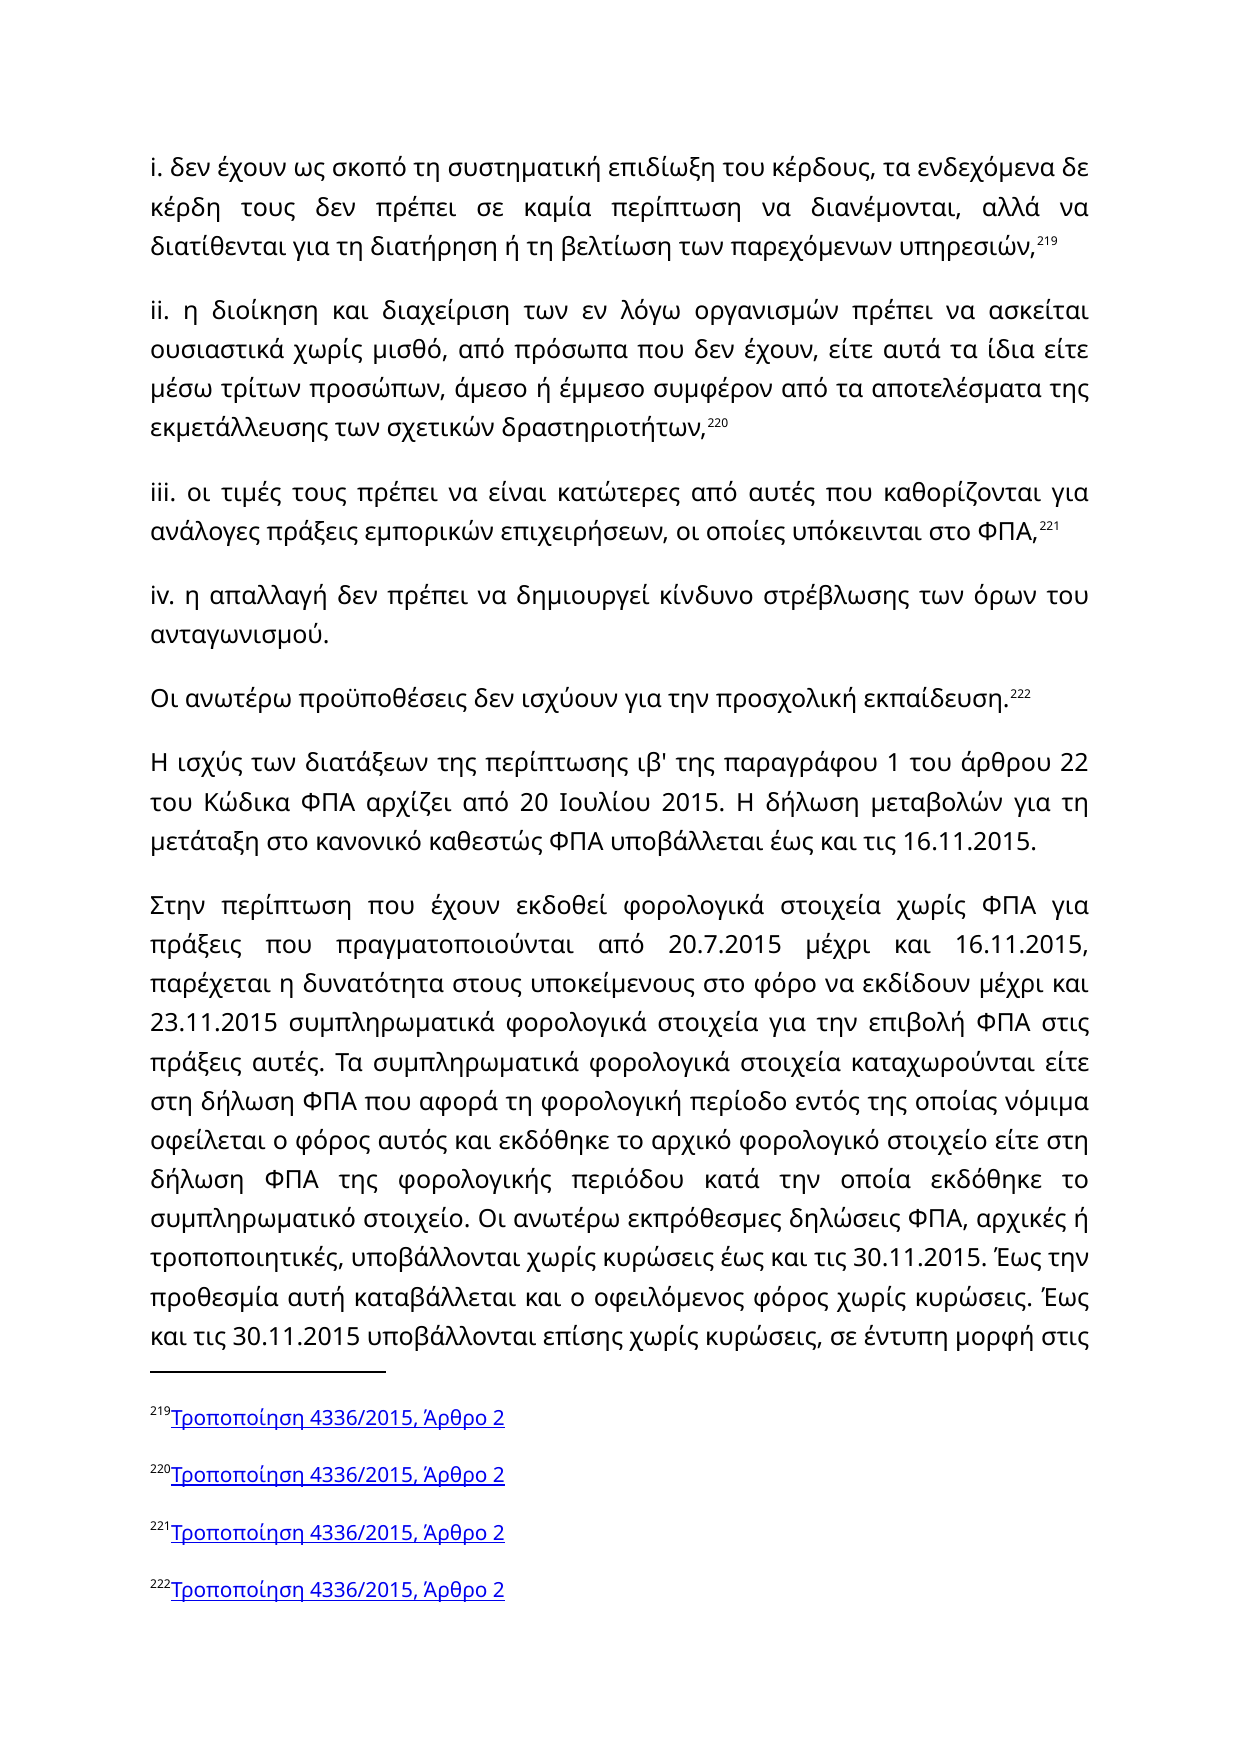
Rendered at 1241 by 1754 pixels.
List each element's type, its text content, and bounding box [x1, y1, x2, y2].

text iii. οι τιμές τους πρέπει να είναι κατώτερες από αυτές που καθορίζονται για ανάλογες πράξεις εμπορικών επιχειρήσεων, οι οποίες υπόκεινται στο ΦΠΑ, [150, 474, 1090, 547]
text Στην περίπτωση που έχουν εκδοθεί φορολογικά στοιχεία χωρίς ΦΠΑ για πράξεις που πραγματοποιούνται από 20.7.2015 μέχρι και 16.11.2015, παρέχεται η δυνατότητα στους υποκείμενους στο φόρο να εκδίδουν μέχρι και 23.11.2015 συμπληρωματικά φορολογικά στοιχεία για την επιβολή ΦΠΑ στις πράξεις αυτές. Τα συμπληρωματικά φορολογικά στοιχεία καταχωρούνται είτε στη δήλωση ΦΠΑ που αφορά τη φορολογική περίοδο εντός της οποίας νόμιμα οφείλεται ο φόρος αυτός και εκδόθηκε το αρχικό φορολογικό στοιχείο είτε στη δήλωση ΦΠΑ της φορολογικής περιόδου κατά την οποία εκδόθηκε το συμπληρωματικό στοιχείο. Οι ανωτέρω εκπρόθεσμες δηλώσεις ΦΠΑ, αρχικές ή τροποποιητικές, υποβάλλονται χωρίς κυρώσεις έως και τις 30.11.2015. Έως την προθεσμία αυτή καταβάλλεται και ο οφειλόμενος φόρος χωρίς κυρώσεις. Έως και τις 30.11.2015 υποβάλλονται επίσης χωρίς κυρώσεις, σε έντυπη μορφή στις [150, 887, 1090, 1352]
text Οι ανωτέρω προϋποθέσεις δεν ισχύουν για την προσχολική εκπαίδευση. [150, 681, 1090, 715]
text i. δεν έχουν ως σκοπό τη συστηματική επιδίωξη του κέρδους, τα ενδεχόμενα δε κέρδη τους δεν πρέπει σε καμία περίπτωση να διανέμονται, αλλά να διατίθενται για τη διατήρηση ή τη βελτίωση των παρεχόμενων υπηρεσιών, [150, 150, 1090, 262]
text iv. η απαλλαγή δεν πρέπει να δημιουργεί κίνδυνο στρέβλωσης των όρων του ανταγωνισμού. [150, 577, 1090, 651]
text Τροποποίηση 4336/2015, Άρθρο 2 [150, 1460, 1090, 1489]
text Τροποποίηση 4336/2015, Άρθρο 2 [150, 1576, 1090, 1604]
text Τροποποίηση 4336/2015, Άρθρο 2 [150, 1403, 1090, 1431]
text Τροποποίηση 4336/2015, Άρθρο 2 [150, 1518, 1090, 1546]
text Η ισχύς των διατάξεων της περίπτωσης ιβ' της παραγράφου 1 του άρθρου 22 του Κώδικα ΦΠΑ αρχίζει από 20 Ιουλίου 2015. Η δήλωση μεταβολών για τη μετάταξη στο κανονικό καθεστώς ΦΠΑ υποβάλλεται έως και τις 16.11.2015. [150, 745, 1090, 857]
text ii. η διοίκηση και διαχείριση των εν λόγω οργανισμών πρέπει να ασκείται ουσιαστικά χωρίς μισθό, από πρόσωπα που δεν έχουν, είτε αυτά τα ίδια είτε μέσω τρίτων προσώπων, άμεσο ή έμμεσο συμφέρον από τα αποτελέσματα της εκμετάλλευσης των σχετικών δραστηριοτήτων, [150, 292, 1090, 444]
